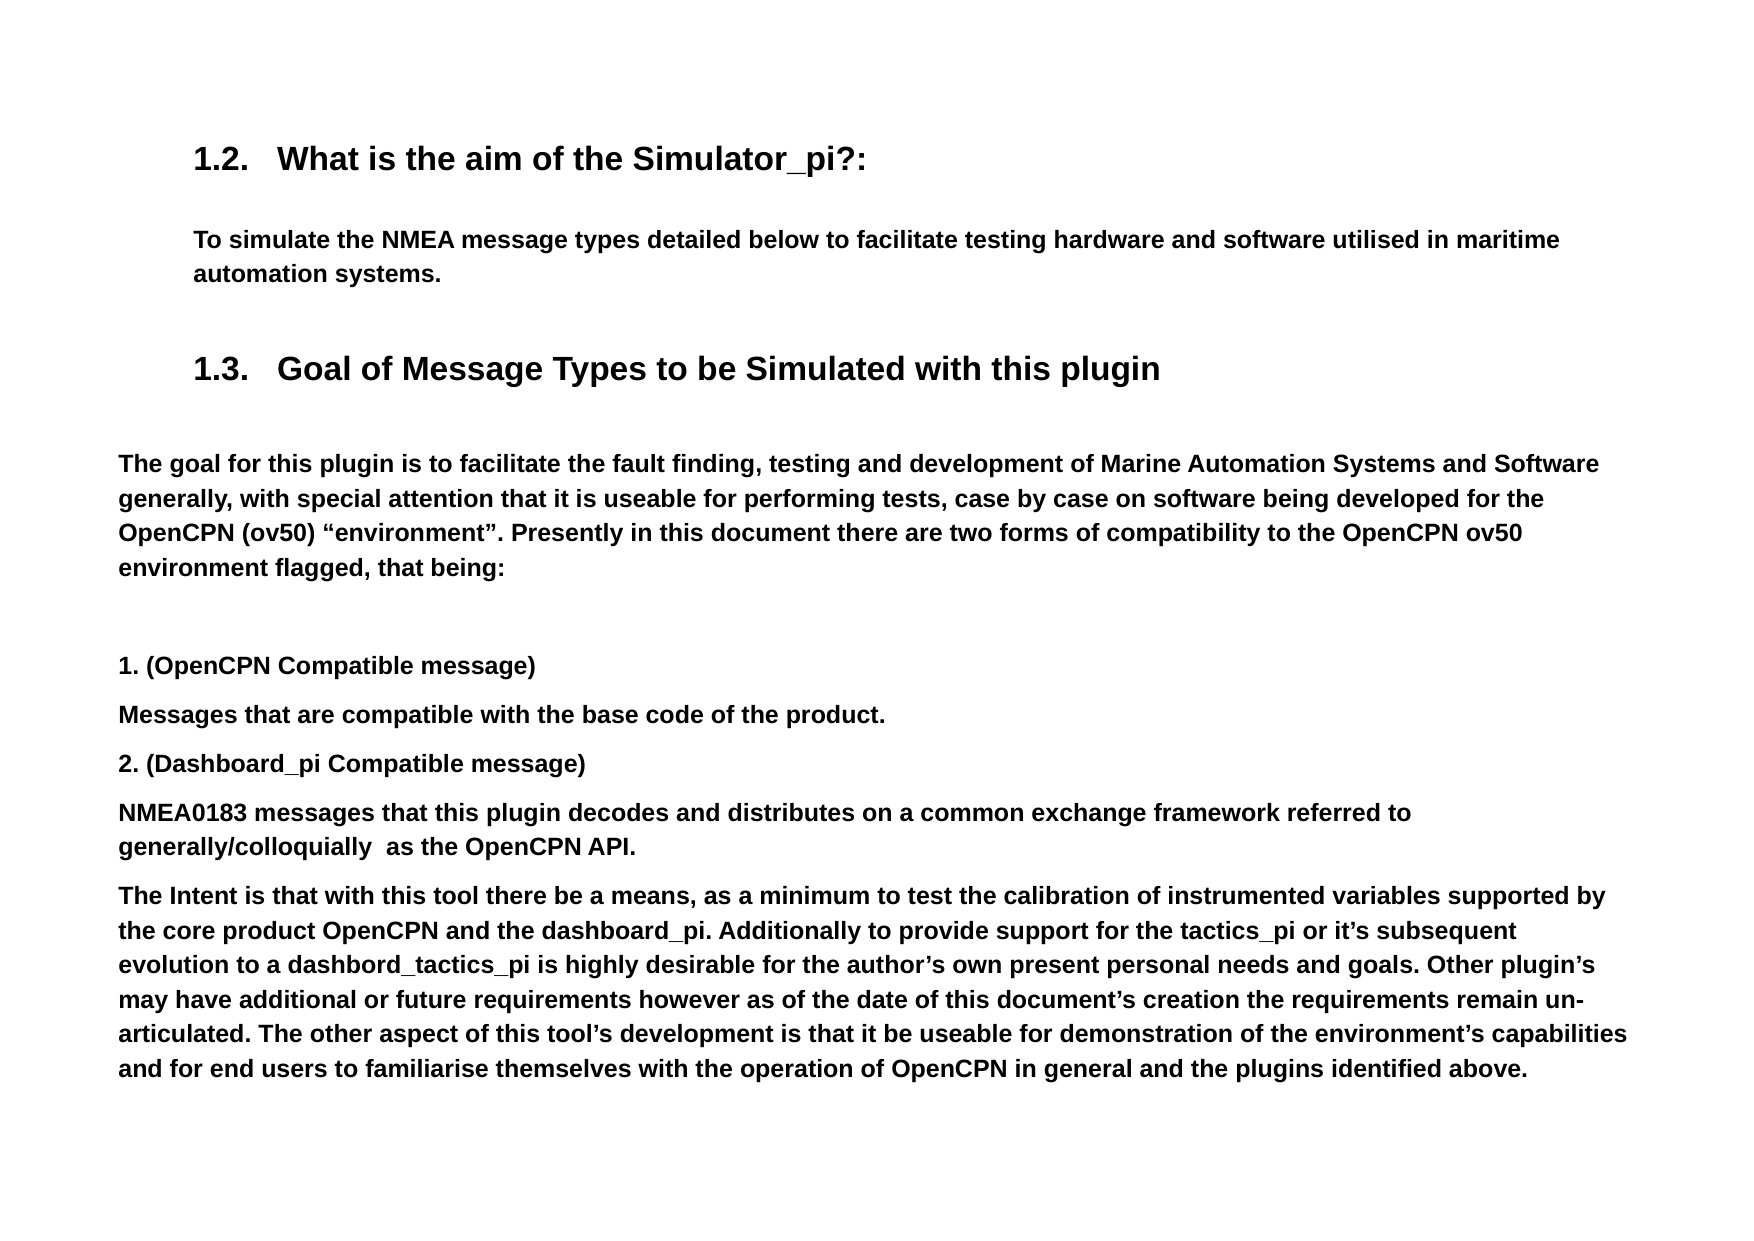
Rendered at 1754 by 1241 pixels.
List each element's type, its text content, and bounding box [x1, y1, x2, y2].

text 2. (Dashboard_pi Compatible message) [118, 749, 1636, 777]
text Messages that are compatible with the base code of the product. [118, 700, 1636, 728]
subtitle What is the aim of the Simulator_pi?: [193, 139, 1636, 178]
text The Intent is that with this tool there be a means, as a minimum to test the calibration of instrumented variables supported by the core product OpenCPN and the dashboard_pi. Additionally to provide support for the tactics_pi or it’s subsequent evolution to a dashbord_tactics_pi is highly desirable for the author’s own present personal needs and goals. Other plugin’s may have additional or future requirements however as of the date of this document’s creation the requirements remain un-articulated. The other aspect of this tool’s development is that it be useable for demonstration of the environment’s capabilities and for end users to familiarise themselves with the operation of OpenCPN in general and the plugins identified above. [118, 881, 1636, 1082]
text The goal for this plugin is to facilitate the fault finding, testing and development of Marine Automation Systems and Software generally, with special attention that it is useable for performing tests, case by case on software being developed for the OpenCPN (ov50) “environment”. Presently in this document there are two forms of compatibility to the OpenCPN ov50 environment flagged, that being: [118, 449, 1636, 581]
list To simulate the NMEA message types detailed below to facilitate testing hardware and software utilised in maritime automation systems. [156, 224, 1636, 288]
text 1. (OpenCPN Compatible message) [118, 651, 1636, 679]
text NMEA0183 messages that this plugin decodes and distributes on a common exchange framework referred to generally/colloquially as the OpenCPN API. [118, 798, 1636, 861]
subtitle Goal of Message Types to be Simulated with this plugin [193, 349, 1636, 387]
